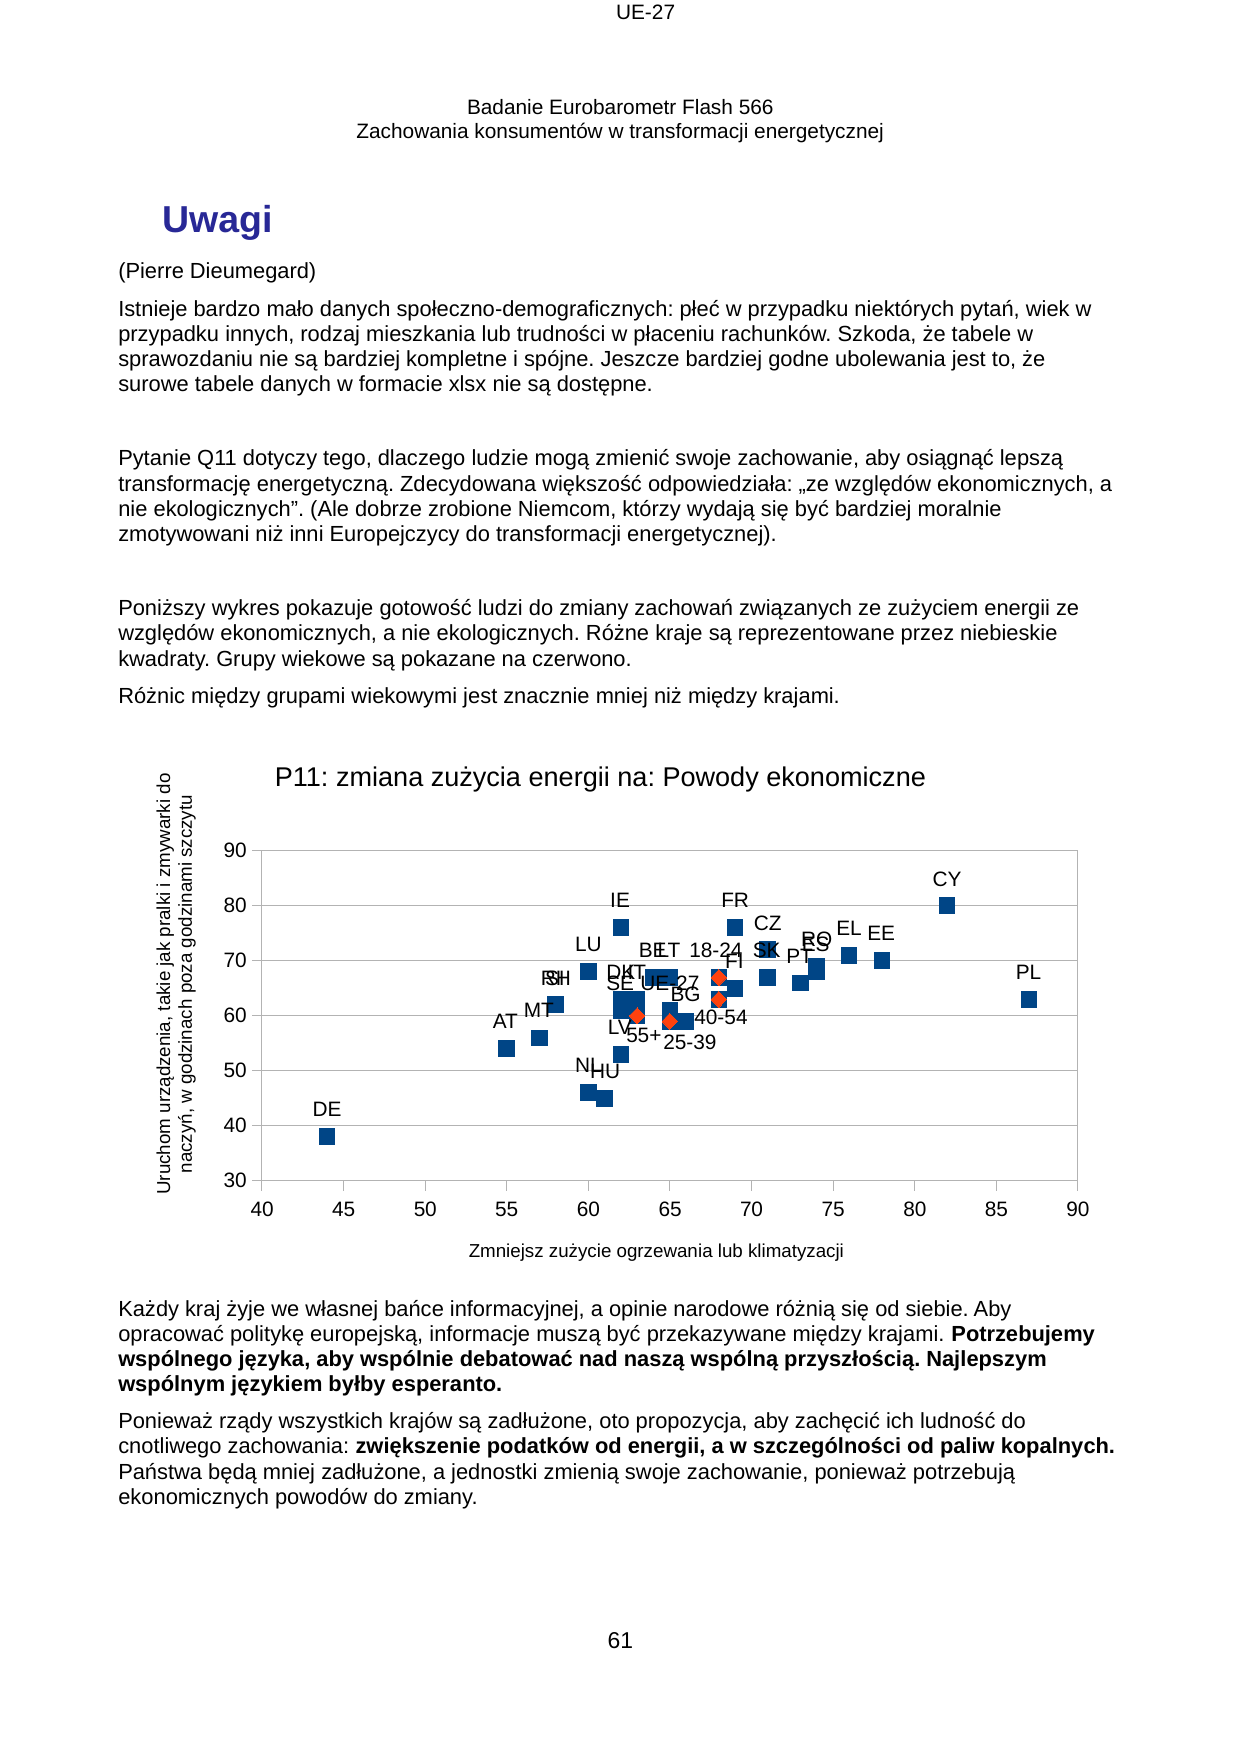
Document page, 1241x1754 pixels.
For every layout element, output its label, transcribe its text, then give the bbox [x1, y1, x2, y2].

text Każdy kraj żyje we własnej bańce informacyjnej, a opinie narodowe różnią się od siebie. Aby opracować politykę europejską, informacje muszą być przekazywane między krajami. Potrzebujemy wspólnego języka, aby wspólnie debatować nad naszą wspólną przyszłością. Najlepszym wspólnym językiem byłby esperanto. [118, 720, 1122, 1396]
text Różnic między grupami wiekowymi jest znacznie mniej niż między krajami. [118, 683, 1122, 708]
text Istnieje bardzo mało danych społeczno-demograficznych: płeć w przypadku niektórych pytań, wiek w przypadku innych, rodzaj mieszkania lub trudności w płaceniu rachunków. Szkoda, że tabele w sprawozdaniu nie są bardziej kompletne i spójne. Jeszcze bardziej godne ubolewania jest to, że surowe tabele danych w formacie xlsx nie są dostępne. [118, 296, 1122, 396]
subtitle Uwagi [118, 197, 1122, 240]
text Poniższy wykres pokazuje gotowość ludzi do zmiany zachowań związanych ze zużyciem energii ze względów ekonomicznych, a nie ekologicznych. Różne kraje są reprezentowane przez niebieskie kwadraty. Grupy wiekowe są pokazane na czerwono. [118, 595, 1122, 671]
text Pytanie Q11 dotyczy tego, dlaczego ludzie mogą zmienić swoje zachowanie, aby osiągnąć lepszą transformację energetyczną. Zdecydowana większość odpowiedziała: „ze względów ekonomicznych, a nie ekologicznych”. (Ale dobrze zrobione Niemcom, którzy wydają się być bardziej moralnie zmotywowani niż inni Europejczycy do transformacji energetycznej). [118, 445, 1122, 546]
text (Pierre Dieumegard) [118, 258, 1122, 284]
text Ponieważ rządy wszystkich krajów są zadłużone, oto propozycja, aby zachęcić ich ludność do cnotliwego zachowania: zwiększenie podatków od energii, a w szczególności od paliw kopalnych. Państwa będą mniej zadłużone, a jednostki zmienią swoje zachowanie, ponieważ potrzebują ekonomicznych powodów do zmiany. [118, 1408, 1122, 1509]
